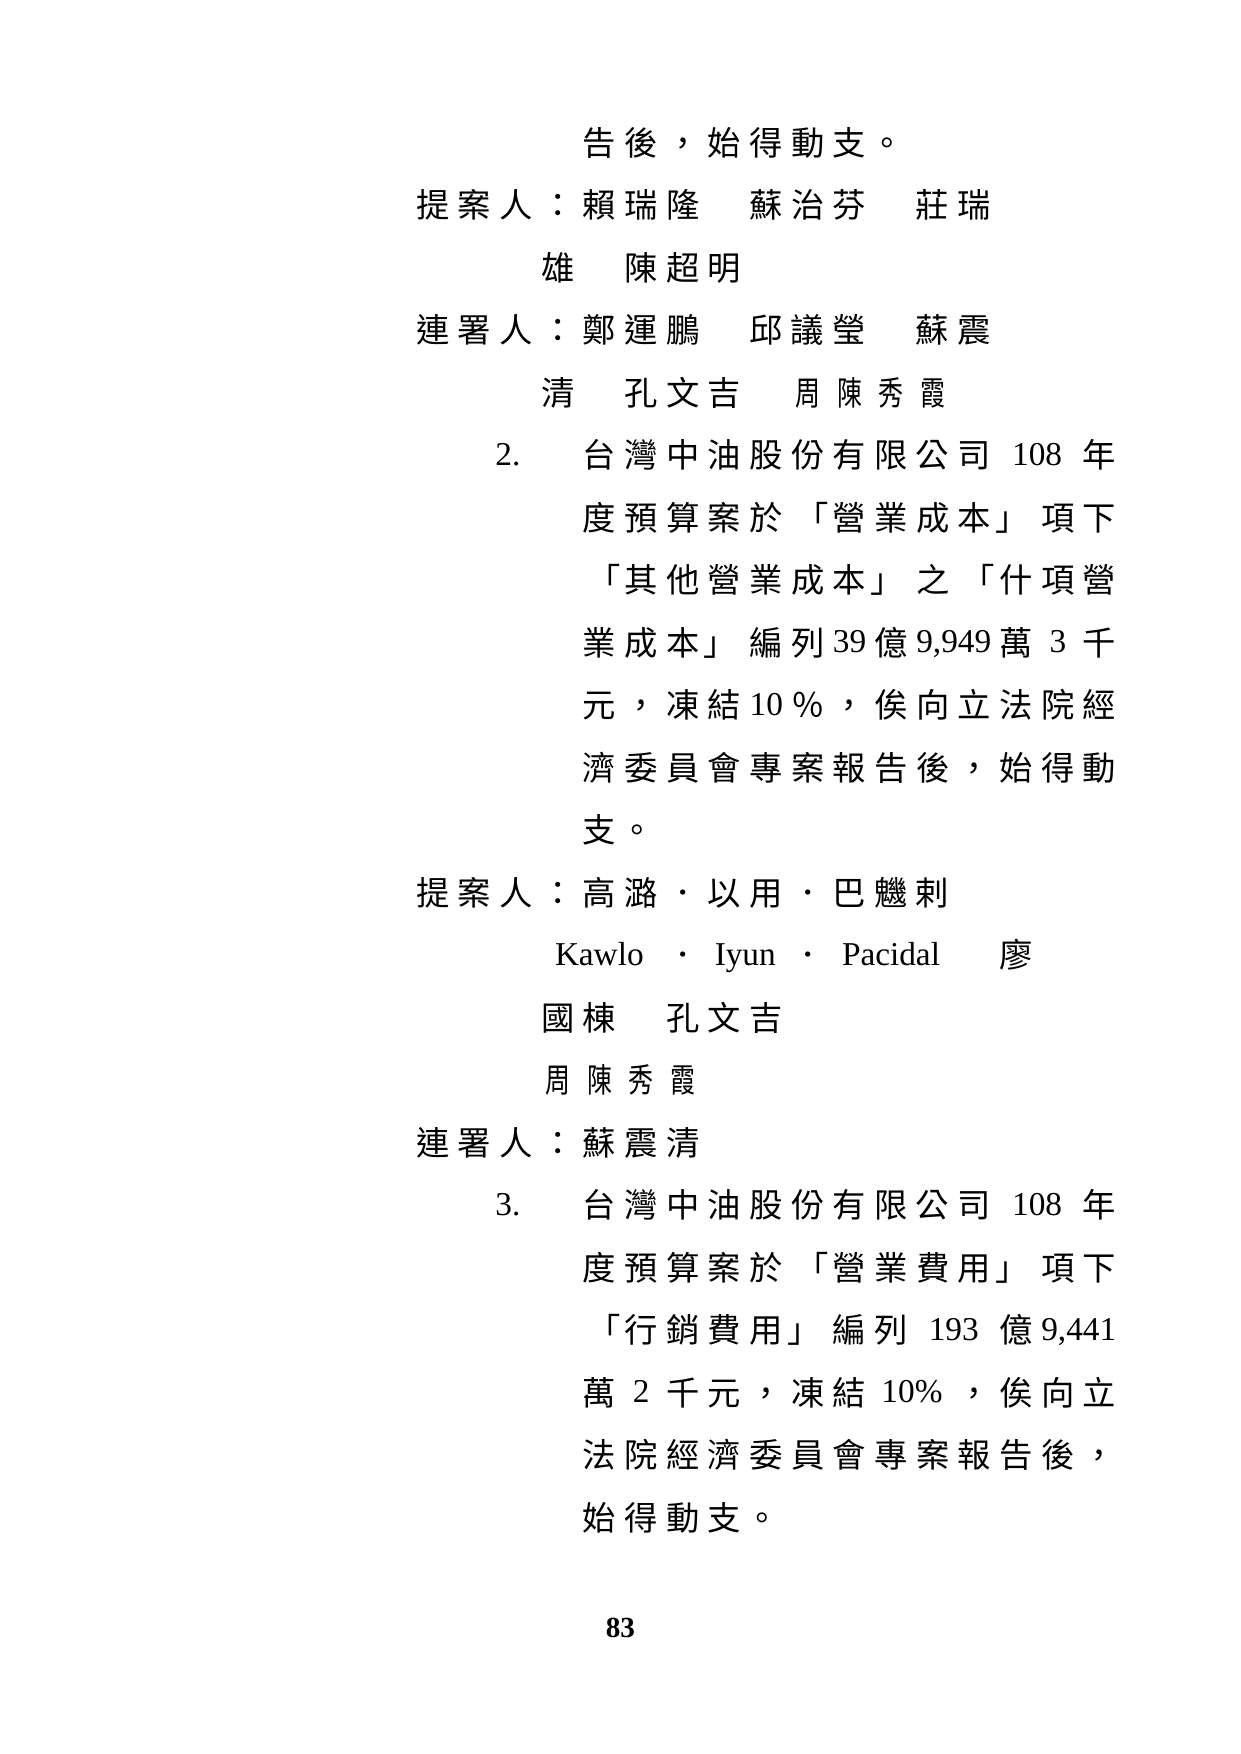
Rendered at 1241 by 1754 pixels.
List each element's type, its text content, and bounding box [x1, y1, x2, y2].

text 提案人：賴瑞隆 蘇治芬 莊瑞雄 陳超明 [397, 162, 1016, 287]
list 台灣中油股份有限公司108年度預算案於「營業費用」項下「行銷費用」編列193億9,441萬2千元，凍結10%，俟向立法院經濟委員會專案報告後，始得動支。 [489, 1162, 1120, 1537]
text 連署人：蘇震清 [397, 1099, 1016, 1162]
text 提案人：高潞．以用．巴魕剌Kawlo．Iyun．Pacidal 廖國棟 孔文吉 周陳秀霞 [397, 849, 1051, 1099]
list 告後，始得動支。 [489, 99, 1120, 162]
list 台灣中油股份有限公司108年度預算案於「營業成本」項下「其他營業成本」之「什項營業成本」編列39億9,949萬3千元，凍結10％，俟向立法院經濟委員會專案報告後，始得動支。 [489, 412, 1120, 849]
text 連署人：鄭運鵬 邱議瑩 蘇震清 孔文吉 周陳秀霞 [397, 287, 1016, 412]
